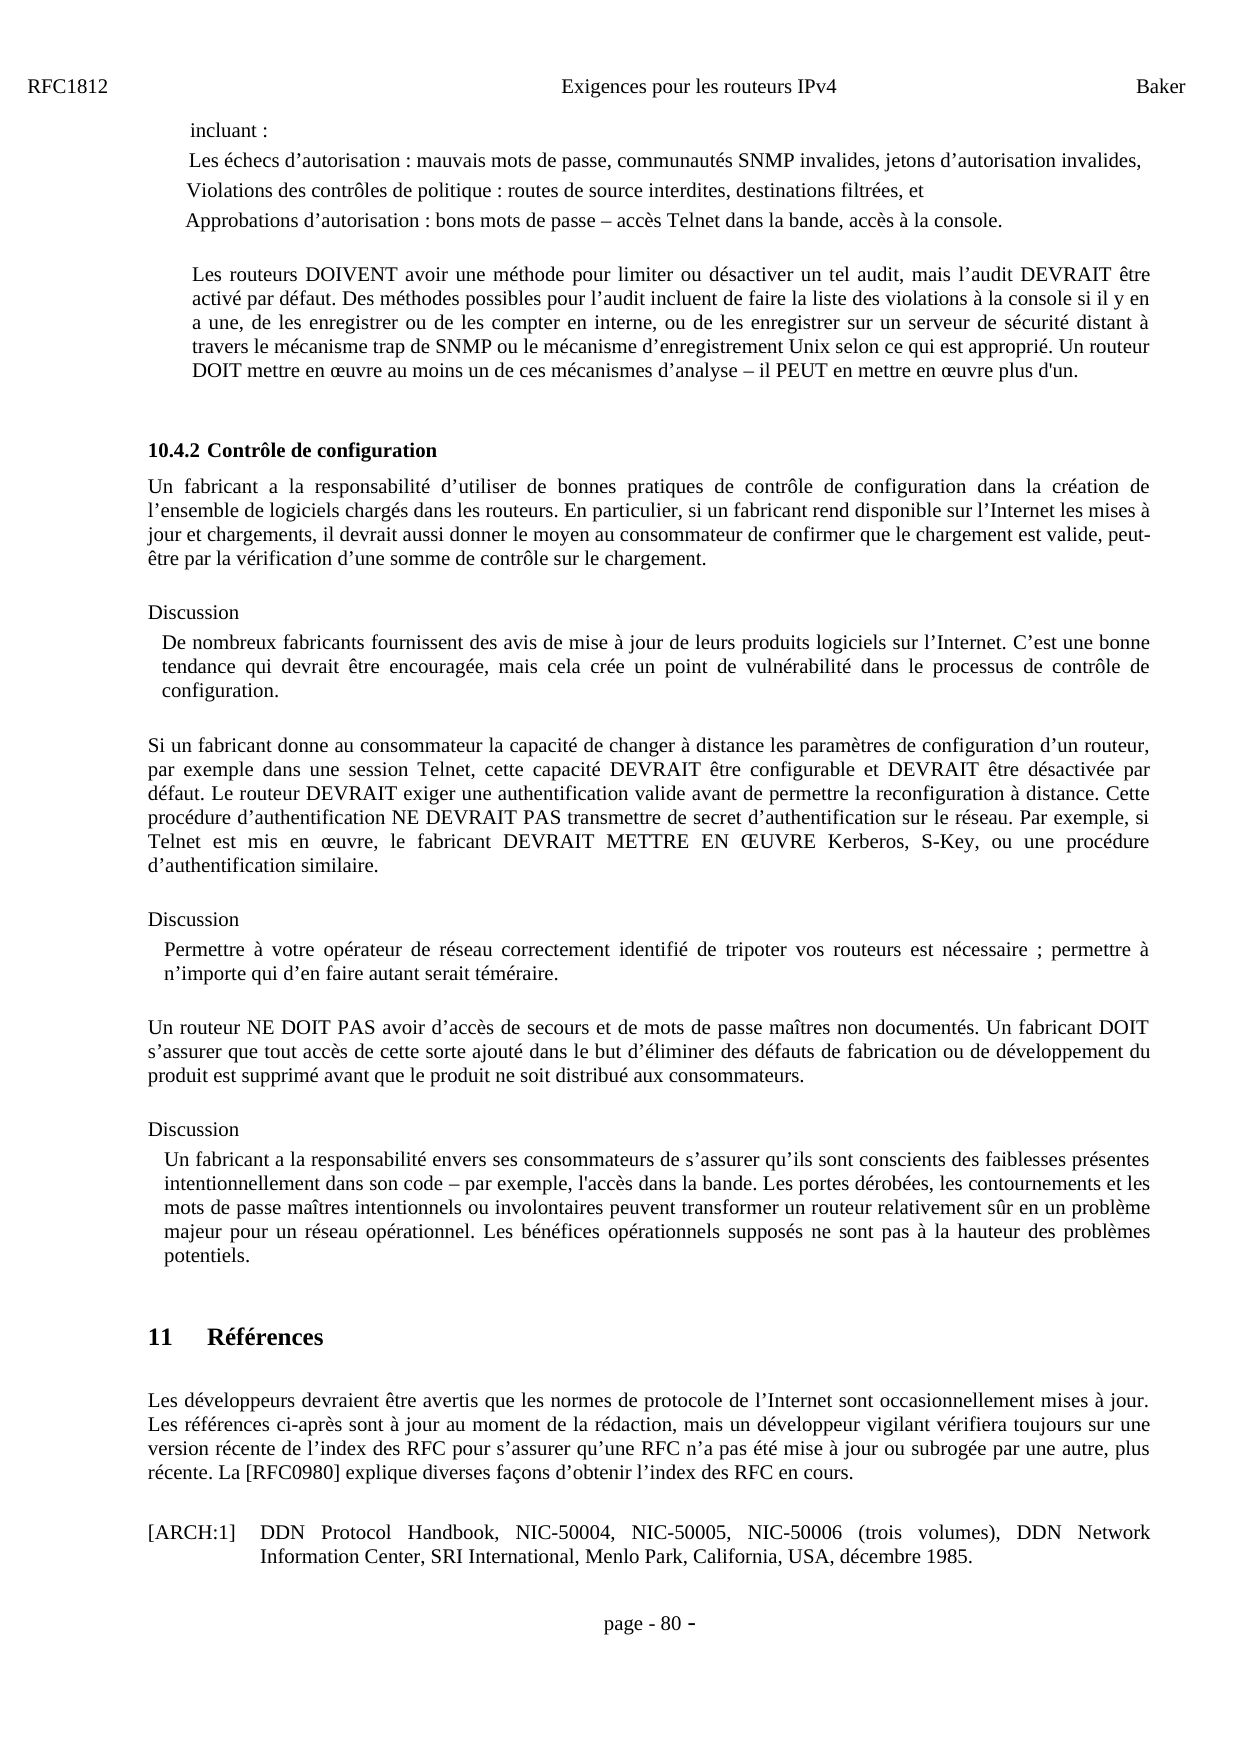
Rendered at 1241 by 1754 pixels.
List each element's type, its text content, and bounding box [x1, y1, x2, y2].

text Discussion [148, 1117, 1152, 1141]
subtitle 11 Références [148, 1322, 1152, 1351]
text Permettre à votre opérateur de réseau correctement identifié de tripoter vos routeurs est nécessaire ; permettre à n’importe qui d’en faire autant serait téméraire. [164, 937, 1152, 985]
text Discussion [148, 600, 1152, 624]
text Un routeur NE DOIT PAS avoir d’accès de secours et de mots de passe maîtres non documentés. Un fabricant DOIT s’assurer que tout accès de cette sorte ajouté dans le but d’éliminer des défauts de fabrication ou de développement du produit est supprimé avant que le produit ne soit distribué aux consommateurs. [148, 1015, 1152, 1087]
text Un fabricant a la responsabilité d’utiliser de bonnes pratiques de contrôle de configuration dans la création de l’ensemble de logiciels chargés dans les routeurs. En particulier, si un fabricant rend disponible sur l’Internet les mises à jour et chargements, il devrait aussi donner le moyen au consommateur de confirmer que le chargement est valide, peut-être par la vérification d’une somme de contrôle sur le chargement. [148, 474, 1152, 570]
list Les échecs d’autorisation : mauvais mots de passe, communautés SNMP invalides, jetons d’autorisation invalides, [189, 148, 1152, 172]
text Discussion [148, 907, 1152, 931]
list Violations des contrôles de politique : routes de source interdites, destinations filtrées, et [185, 178, 1152, 202]
text Les développeurs devraient être avertis que les normes de protocole de l’Internet sont occasionnellement mises à jour. Les références ci-après sont à jour au moment de la rédaction, mais un développeur vigilant vérifiera toujours sur une version récente de l’index des RFC pour s’assurer qu’une RFC n’a pas été mise à jour ou subrogée par une autre, plus récente. La [RFC0980] explique diverses façons d’obtenir l’index des RFC en cours. [148, 1388, 1152, 1484]
text Si un fabricant donne au consommateur la capacité de changer à distance les paramètres de configuration d’un routeur, par exemple dans une session Telnet, cette capacité DEVRAIT être configurable et DEVRAIT être désactivée par défaut. Le routeur DEVRAIT exiger une authentification valide avant de permettre la reconfiguration à distance. Cette procédure d’authentification NE DEVRAIT PAS transmettre de secret d’authentification sur le réseau. Par exemple, si Telnet est mis en œuvre, le fabricant DEVRAIT METTRE EN ŒUVRE Kerberos, S-Key, ou une procédure d’authentification similaire. [148, 732, 1152, 877]
text Les routeurs DOIVENT avoir une méthode pour limiter ou désactiver un tel audit, mais l’audit DEVRAIT être activé par défaut. Des méthodes possibles pour l’audit incluent de faire la liste des violations à la console si il y en a une, de les enregistrer ou de les compter en interne, ou de les enregistrer sur un serveur de sécurité distant à travers le mécanisme trap de SNMP ou le mécanisme d’enregistrement Unix selon ce qui est approprié. Un routeur DOIT mettre en œuvre au moins un de ces mécanismes d’analyse – il PEUT en mettre en œuvre plus d'un. [192, 262, 1152, 382]
text [ARCH:1] DDN Protocol Handbook, NIC-50004, NIC-50005, NIC-50006 (trois volumes), DDN Network Information Center, SRI International, Menlo Park, California, USA, décembre 1985. [148, 1520, 1152, 1568]
subtitle 10.4.2 Contrôle de configuration [148, 437, 1152, 462]
text incluant : [190, 118, 1152, 142]
text De nombreux fabricants fournissent des avis de mise à jour de leurs produits logiciels sur l’Internet. C’est une bonne tendance qui devrait être encouragée, mais cela crée un point de vulnérabilité dans le processus de contrôle de configuration. [162, 630, 1152, 702]
text Un fabricant a la responsabilité envers ses consommateurs de s’assurer qu’ils sont conscients des faiblesses présentes intentionnellement dans son code – par exemple, l'accès dans la bande. Les portes dérobées, les contournements et les mots de passe maîtres intentionnels ou involontaires peuvent transformer un routeur relativement sûr en un problème majeur pour un réseau opérationnel. Les bénéfices opérationnels supposés ne sont pas à la hauteur des problèmes potentiels. [164, 1147, 1152, 1267]
list Approbations d’autorisation : bons mots de passe – accès Telnet dans la bande, accès à la console. [185, 208, 1152, 232]
